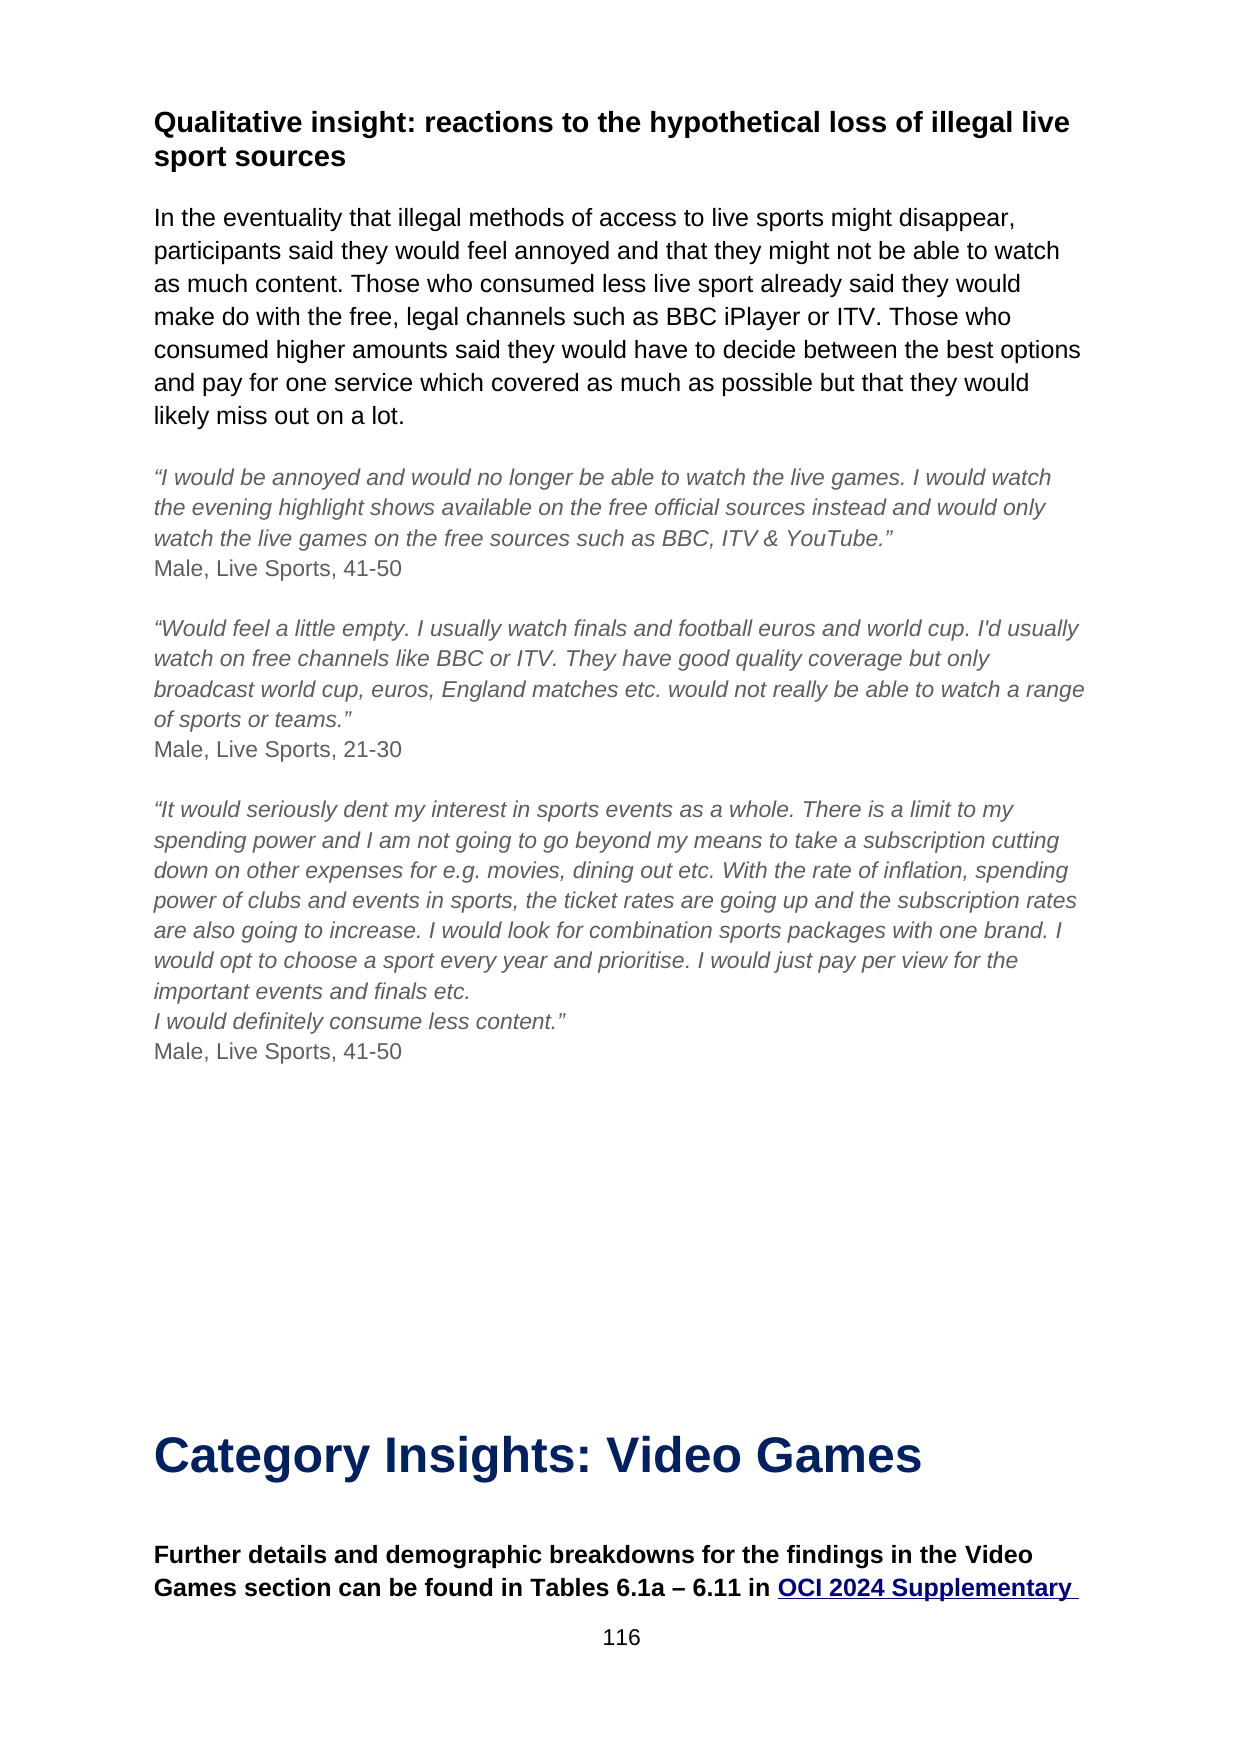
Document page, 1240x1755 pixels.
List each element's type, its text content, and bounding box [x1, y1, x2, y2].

text Male, Live Sports, 21-30 [153, 736, 1089, 762]
text “It would seriously dent my interest in sports events as a whole. There is a limit to my spending power and I am not going to go beyond my means to take a subscription cutting down on other expenses for e.g. movies, dining out etc. With the rate of inflation, spending power of clubs and events in sports, the ticket rates are going up and the subscription rates are also going to increase. I would look for combination sports packages with one brand. I would opt to choose a sport every year and prioritise. I would just pay per view for the important events and finals etc. I would definitely consume less content.” [153, 796, 1089, 1034]
subtitle Category Insights: Video Games [153, 1425, 1089, 1540]
subtitle Qualitative insight: reactions to the hypothetical loss of illegal live sport sources [153, 106, 1089, 173]
text “Would feel a little empty. I usually watch finals and football euros and world cup. I'd usually watch on free channels like BBC or ITV. They have good quality coverage but only broadcast world cup, euros, England matches etc. would not really be able to watch a range of sports or teams.” [153, 615, 1089, 732]
text Male, Live Sports, 41-50 [153, 555, 1089, 581]
text Male, Live Sports, 41-50 [153, 1038, 1089, 1064]
text “I would be annoyed and would no longer be able to watch the live games. I would watch the evening highlight shows available on the free official sources instead and would only watch the live games on the free sources such as BBC, ITV & YouTube.” [153, 464, 1089, 551]
text Further details and demographic breakdowns for the findings in the Video Games section can be found in Tables 6.1a – 6.11 in OCI 2024 Supplementary [153, 1540, 1089, 1602]
text In the eventuality that illegal methods of access to live sports might disappear, participants said they would feel annoyed and that they might not be able to watch as much content. Those who consumed less live sport already said they would make do with the free, legal channels such as BBC iPlayer or ITV. Those who consumed higher amounts said they would have to decide between the best options and pay for one service which covered as much as possible but that they would likely miss out on a lot. [153, 203, 1089, 430]
